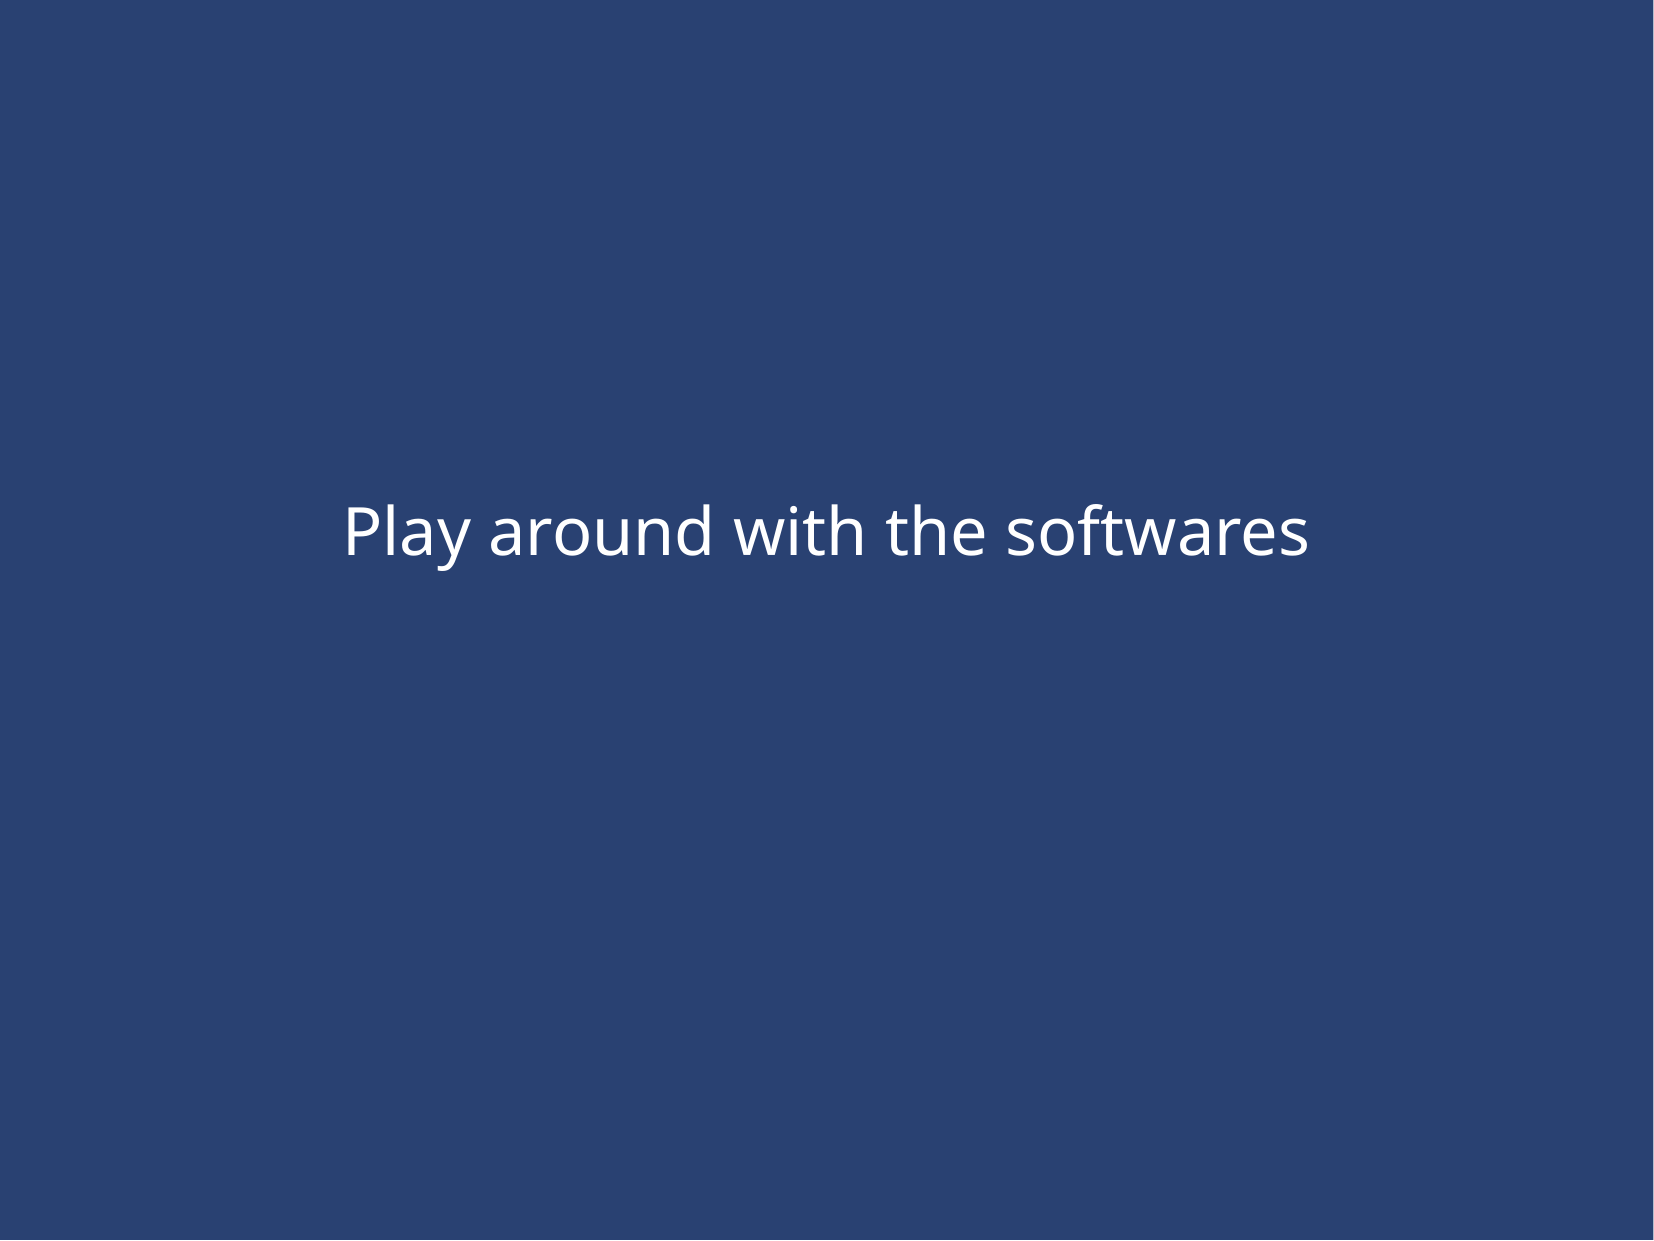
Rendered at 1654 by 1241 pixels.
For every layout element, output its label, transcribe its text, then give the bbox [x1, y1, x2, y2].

subtitle Play around with the softwares [82, 49, 1571, 1109]
